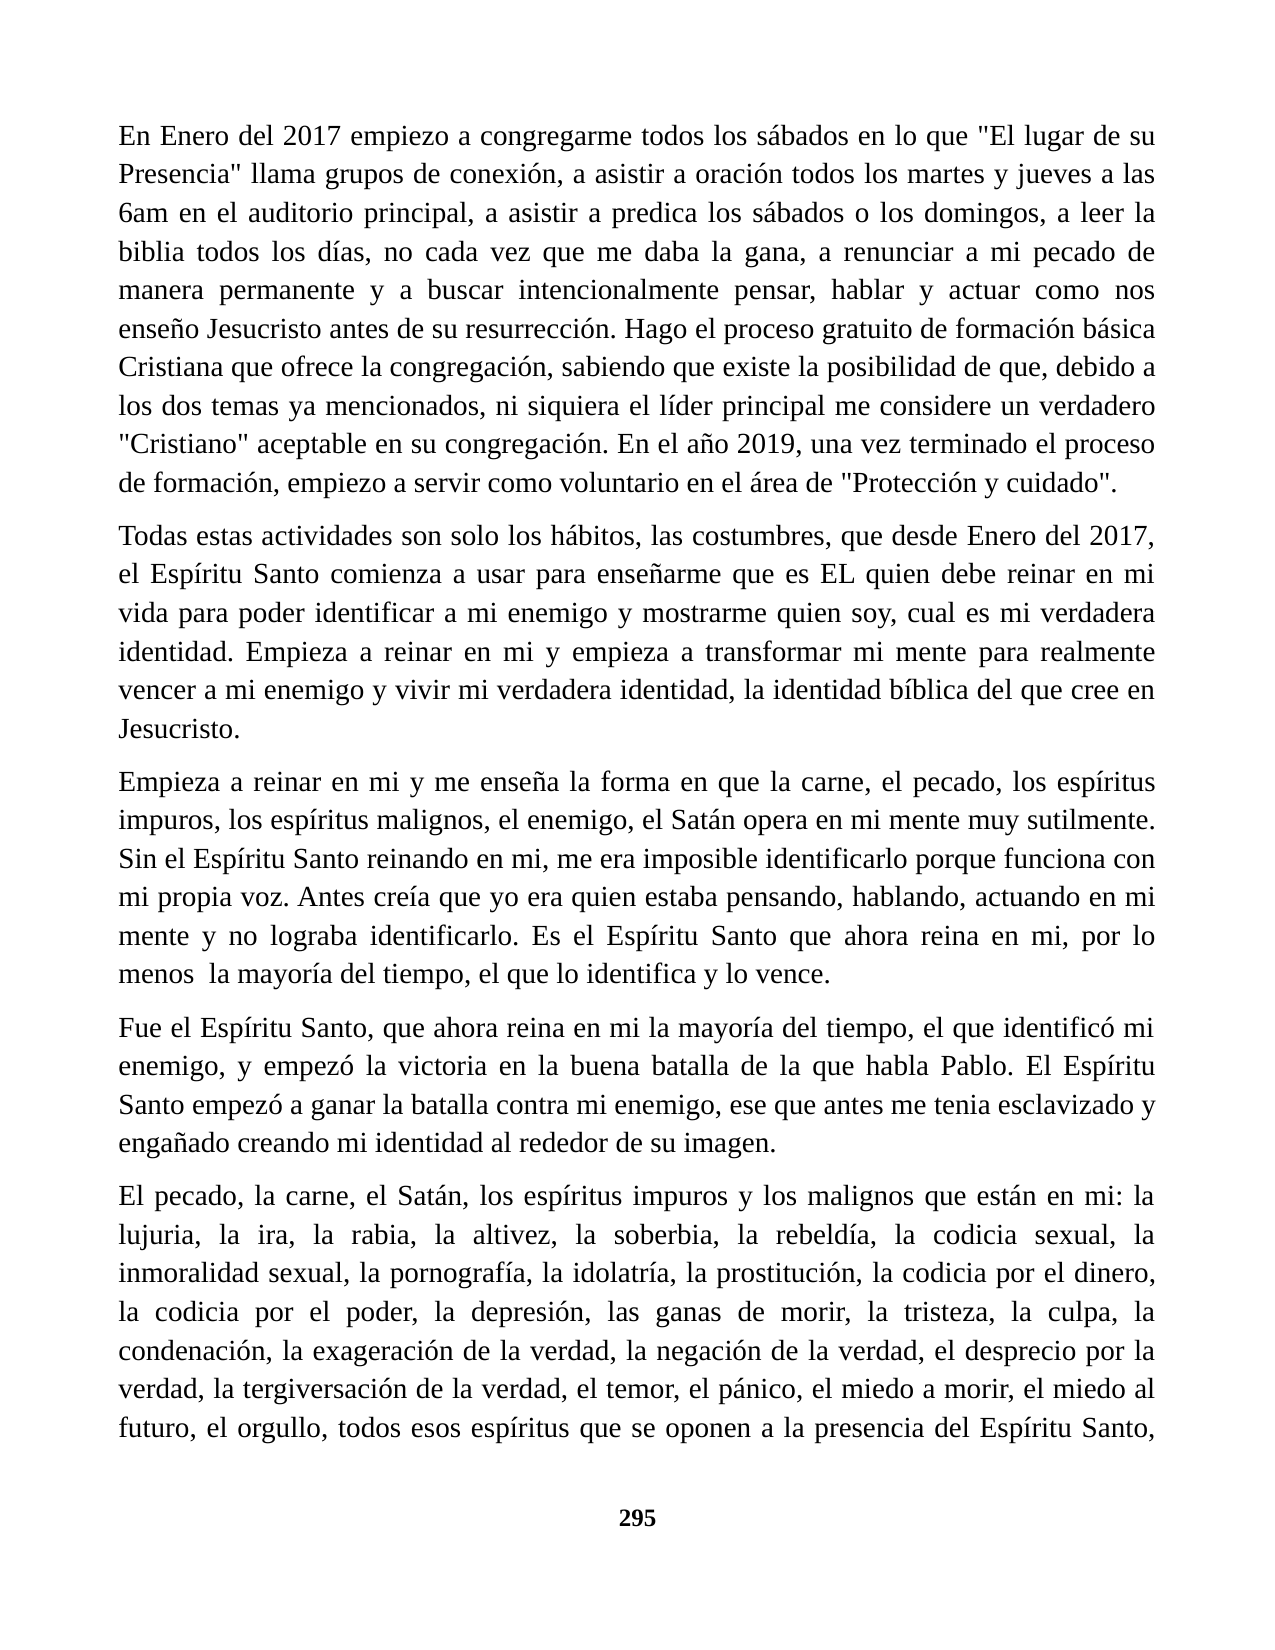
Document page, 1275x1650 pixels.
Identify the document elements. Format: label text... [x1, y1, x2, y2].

text Todas estas actividades son solo los hábitos, las costumbres, que desde Enero del 2017, el Espíritu Santo comienza a usar para enseñarme que es EL quien debe reinar en mi vida para poder identificar a mi enemigo y mostrarme quien soy, cual es mi verdadera identidad. Empieza a reinar en mi y empieza a transformar mi mente para realmente vencer a mi enemigo y vivir mi verdadera identidad, la identidad bíblica del que cree en Jesucristo. [118, 518, 1157, 744]
text En Enero del 2017 empiezo a congregarme todos los sábados en lo que "El lugar de su Presencia" llama grupos de conexión, a asistir a oración todos los martes y jueves a las 6am en el auditorio principal, a asistir a predica los sábados o los domingos, a leer la biblia todos los días, no cada vez que me daba la gana, a renunciar a mi pecado de manera permanente y a buscar intencionalmente pensar, hablar y actuar como nos enseño Jesucristo antes de su resurrección. Hago el proceso gratuito de formación básica Cristiana que ofrece la congregación, sabiendo que existe la posibilidad de que, debido a los dos temas ya mencionados, ni siquiera el líder principal me considere un verdadero "Cristiano" aceptable en su congregación. En el año 2019, una vez terminado el proceso de formación, empiezo a servir como voluntario en el área de "Protección y cuidado". [118, 118, 1157, 498]
text Fue el Espíritu Santo, que ahora reina en mi la mayoría del tiempo, el que identificó mi enemigo, y empezó la victoria en la buena batalla de la que habla Pablo. El Espíritu Santo empezó a ganar la batalla contra mi enemigo, ese que antes me tenia esclavizado y engañado creando mi identidad al rededor de su imagen. [118, 1010, 1157, 1159]
text El pecado, la carne, el Satán, los espíritus impuros y los malignos que están en mi: la lujuria, la ira, la rabia, la altivez, la soberbia, la rebeldía, la codicia sexual, la inmoralidad sexual, la pornografía, la idolatría, la prostitución, la codicia por el dinero, la codicia por el poder, la depresión, las ganas de morir, la tristeza, la culpa, la condenación, la exageración de la verdad, la negación de la verdad, el desprecio por la verdad, la tergiversación de la verdad, el temor, el pánico, el miedo a morir, el miedo al futuro, el orgullo, todos esos espíritus que se oponen a la presencia del Espíritu Santo, [118, 1178, 1157, 1443]
text Empieza a reinar en mi y me enseña la forma en que la carne, el pecado, los espíritus impuros, los espíritus malignos, el enemigo, el Satán opera en mi mente muy sutilmente. Sin el Espíritu Santo reinando en mi, me era imposible identificarlo porque funciona con mi propia voz. Antes creía que yo era quien estaba pensando, hablando, actuando en mi mente y no lograba identificarlo. Es el Espíritu Santo que ahora reina en mi, por lo menos la mayoría del tiempo, el que lo identifica y lo vence. [118, 764, 1157, 990]
